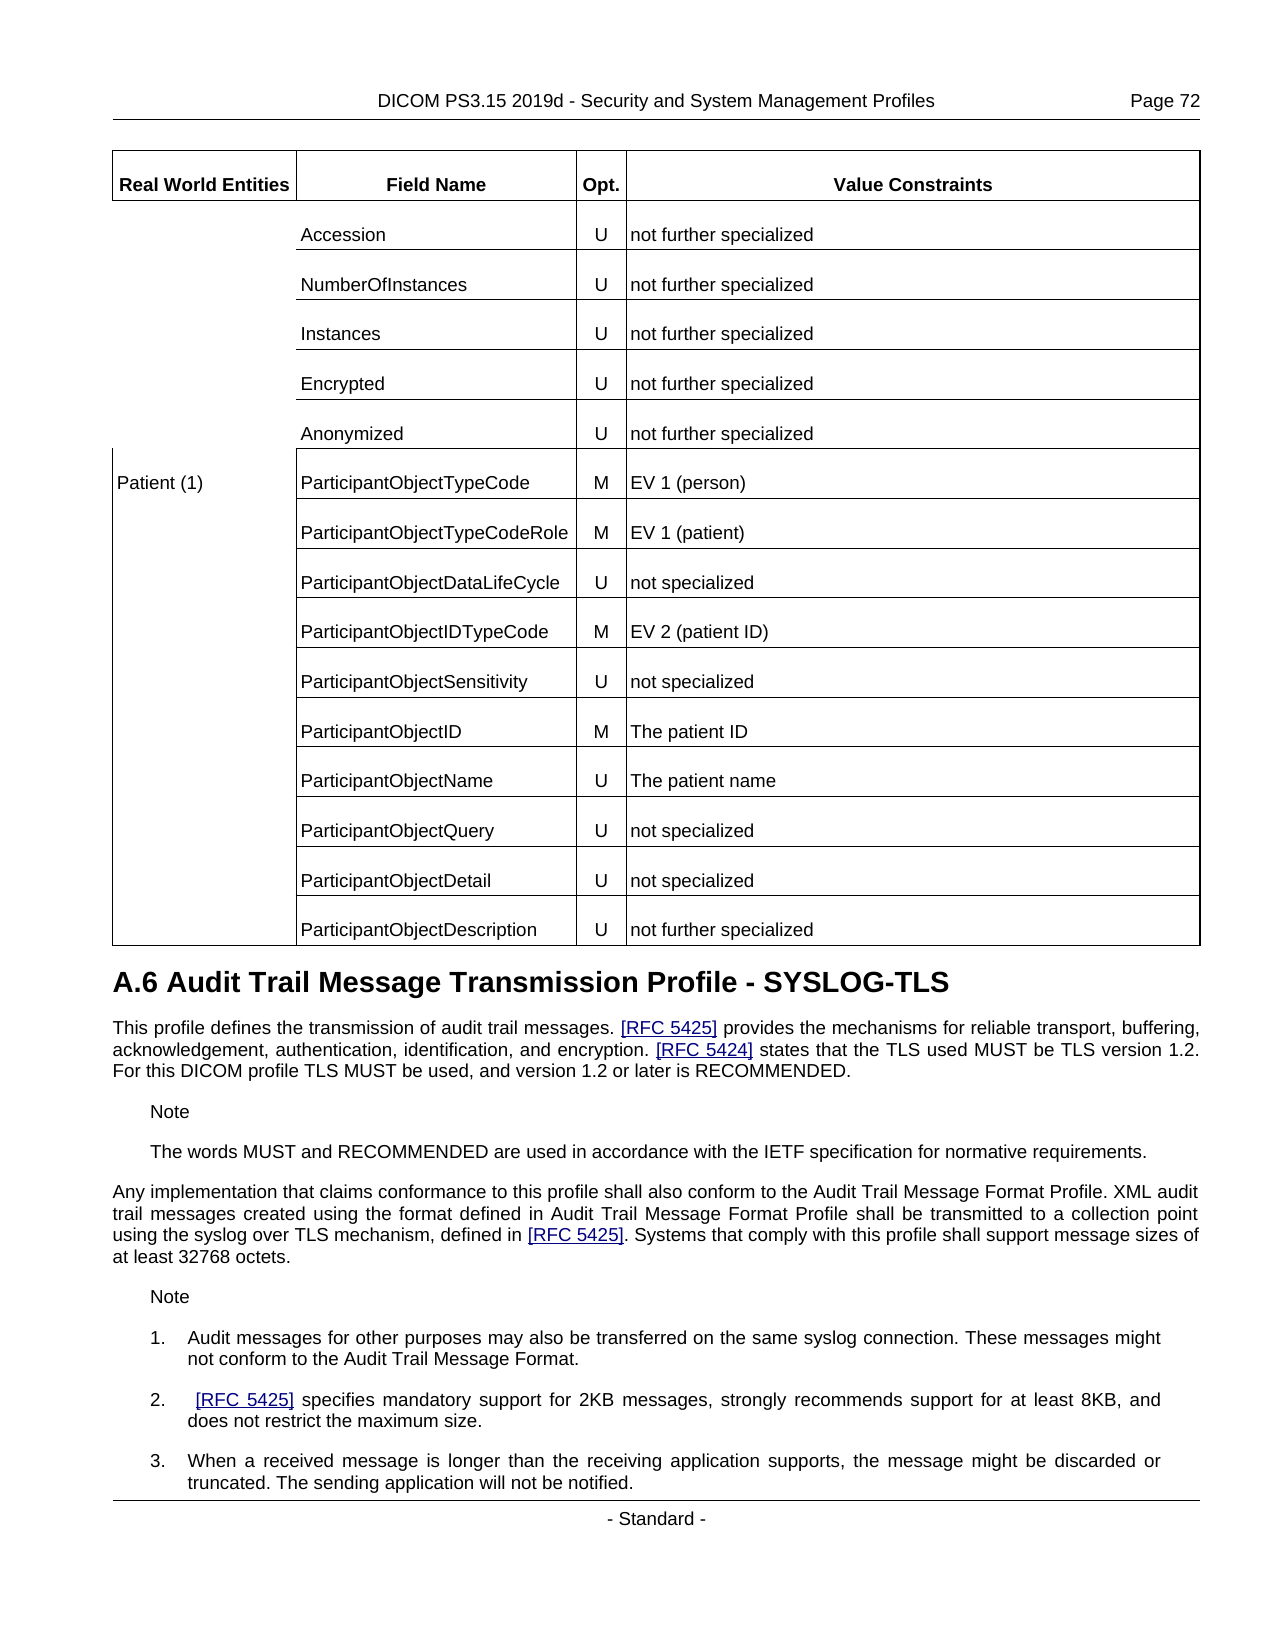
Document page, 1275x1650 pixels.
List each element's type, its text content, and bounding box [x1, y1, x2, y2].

table_cell ParticipantObjectDescription [297, 896, 576, 945]
table_header Field Name [297, 151, 576, 200]
table_cell not further specialized [627, 300, 1199, 349]
table_cell The patient ID [627, 698, 1199, 746]
table_header Real World Entities [113, 151, 296, 200]
text 3. When a received message is longer than the receiving application supports, the message might be discarded or truncated. The sending application will not be notified. [150, 1450, 1162, 1493]
text The words MUST and RECOMMENDED are used in accordance with the IETF specification for normative requirements. [150, 1141, 1162, 1162]
table_cell not further specialized [627, 201, 1199, 249]
table_cell Instances [296, 300, 576, 349]
table_cell not specialized [627, 797, 1199, 846]
table_cell ParticipantObjectIDTypeCode [297, 598, 576, 647]
table_cell U [577, 549, 626, 597]
table_cell U [577, 350, 626, 398]
table_cell ParticipantObjectTypeCode [297, 449, 576, 498]
table_cell U [577, 400, 626, 448]
table_cell The patient name [627, 747, 1199, 796]
table_cell NumberOfInstances [296, 250, 576, 299]
table_cell ParticipantObjectID [297, 698, 576, 746]
table_cell EV 2 (patient ID) [627, 598, 1199, 647]
table_cell U [577, 896, 626, 945]
text This profile defines the transmission of audit trail messages. [RFC 5425] provides the mechanisms for reliable transport, buffering, acknowledgement, authentication, identification, and encryption. [RFC 5424] states that the TLS used MUST be TLS version 1.2. For this DICOM profile TLS MUST be used, and version 1.2 or later is RECOMMENDED. [112, 1017, 1200, 1082]
table_cell M [577, 499, 626, 547]
table_cell Accession [296, 201, 576, 249]
table_header Opt. [577, 151, 626, 200]
table_cell U [577, 648, 626, 697]
table_cell M [577, 449, 626, 498]
table_cell U [577, 300, 626, 349]
table_cell not further specialized [627, 896, 1199, 945]
text 1. Audit messages for other purposes may also be transferred on the same syslog connection. These messages might not conform to the Audit Trail Message Format. [150, 1326, 1162, 1369]
table_cell M [577, 698, 626, 746]
table_cell U [577, 201, 626, 249]
table_cell not specialized [627, 847, 1199, 895]
table_cell Anonymized [296, 400, 576, 448]
table_cell ParticipantObjectDataLifeCycle [297, 549, 576, 597]
table_cell U [577, 747, 626, 796]
table_cell ParticipantObjectName [297, 747, 576, 796]
text Note [150, 1101, 1162, 1122]
text Any implementation that claims conformance to this profile shall also conform to the Audit Trail Message Format Profile. XML audit trail messages created using the format defined in Audit Trail Message Format Profile shall be transmitted to a collection point using the syslog over TLS mechanism, defined in [RFC 5425]. Systems that comply with this profile shall support message sizes of at least 32768 octets. [112, 1181, 1200, 1267]
table_cell not further specialized [627, 350, 1199, 398]
table_cell Patient (1) [113, 448, 296, 945]
table_cell not further specialized [627, 400, 1199, 448]
table_cell M [577, 598, 626, 647]
table_cell not specialized [627, 549, 1199, 597]
table_cell not specialized [627, 648, 1199, 697]
text A.6 Audit Trail Message Transmission Profile - SYSLOG-TLS [112, 965, 1200, 998]
table_cell U [577, 797, 626, 846]
table_cell U [577, 847, 626, 895]
text 2. [RFC 5425] specifies mandatory support for 2KB messages, strongly recommends support for at least 8KB, and does not restrict the maximum size. [150, 1388, 1162, 1431]
table_cell not further specialized [627, 250, 1199, 299]
table_cell U [577, 250, 626, 299]
table_cell ParticipantObjectDetail [297, 847, 576, 895]
table_cell EV 1 (person) [627, 449, 1199, 498]
table_cell ParticipantObjectSensitivity [297, 648, 576, 697]
text Note [150, 1286, 1162, 1308]
table_cell ParticipantObjectQuery [297, 797, 576, 846]
table_cell EV 1 (patient) [627, 499, 1199, 547]
table_cell ParticipantObjectTypeCodeRole [297, 499, 576, 547]
table_header Value Constraints [627, 151, 1199, 200]
table_cell Encrypted [296, 350, 576, 398]
